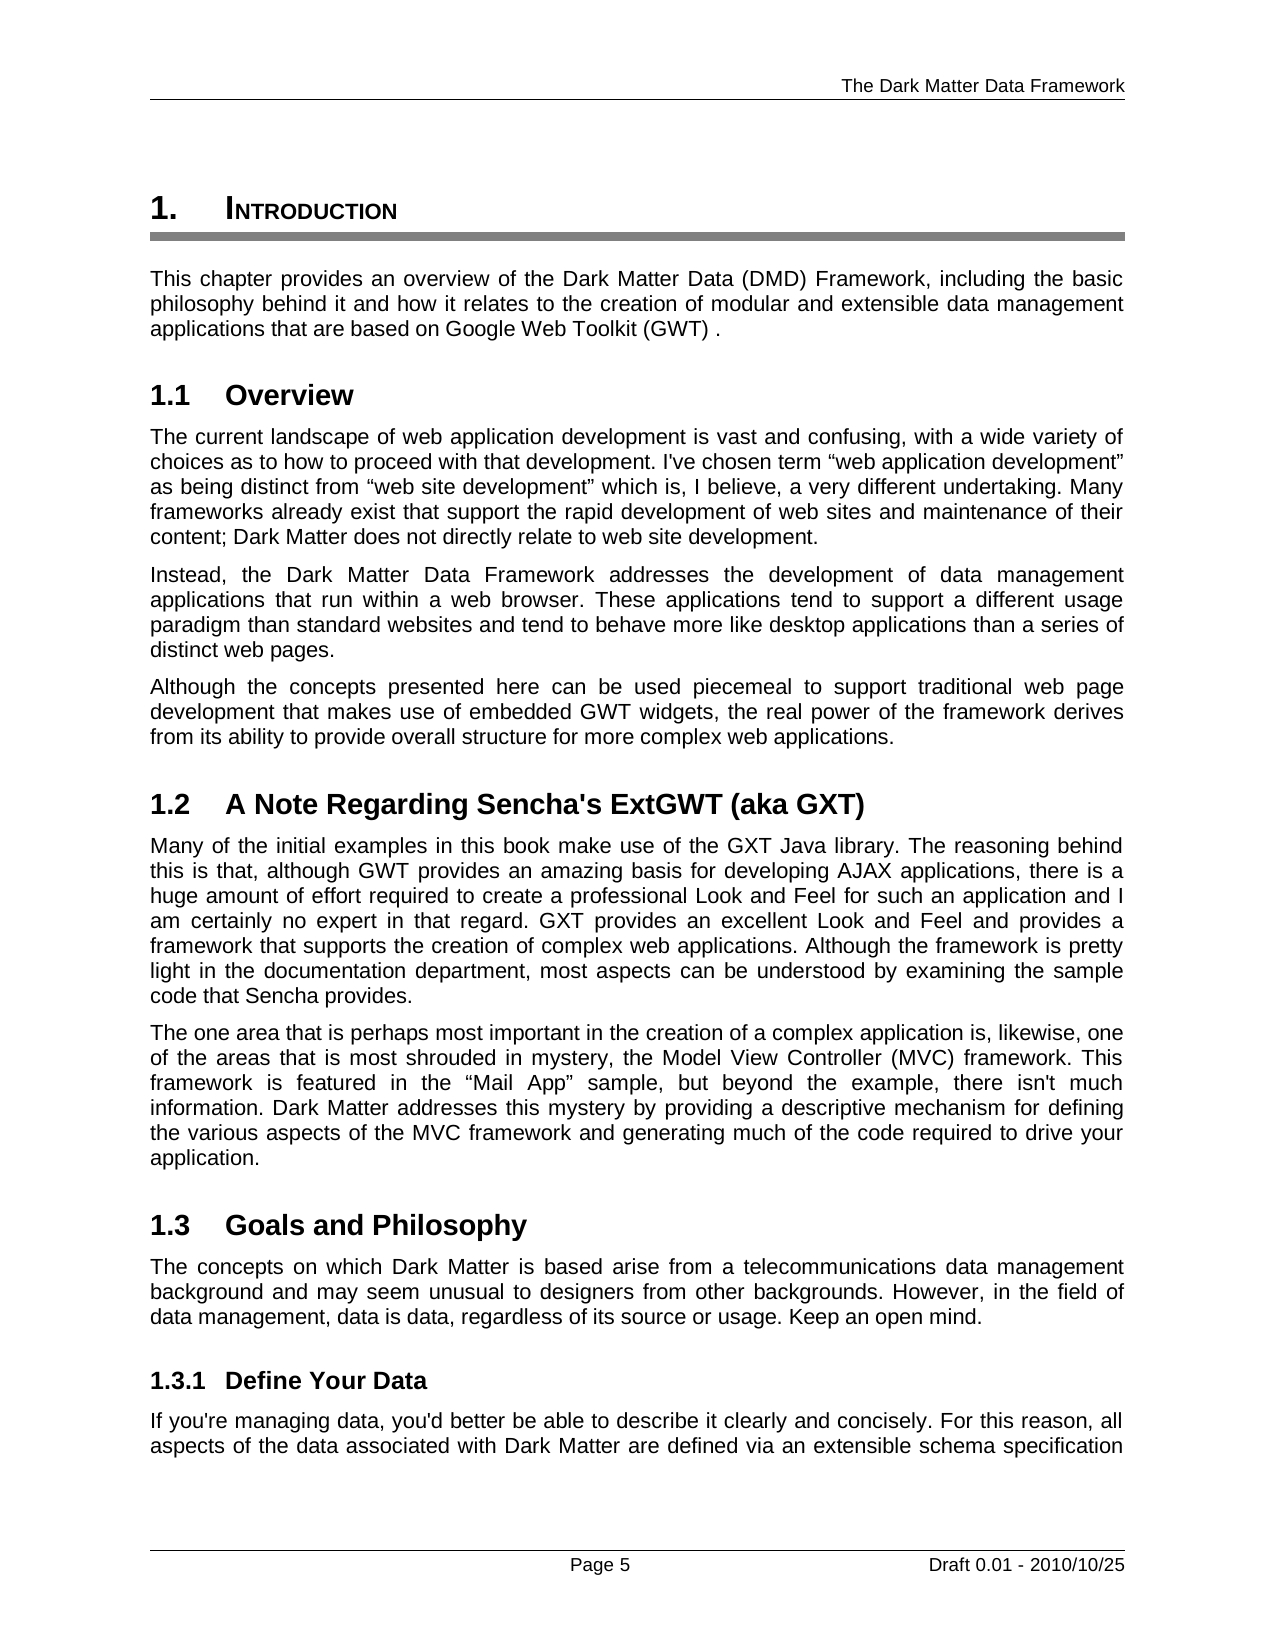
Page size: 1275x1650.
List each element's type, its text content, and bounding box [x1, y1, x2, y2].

text The concepts on which Dark Matter is based arise from a telecommunications data management background and may seem unusual to designers from other backgrounds. However, in the field of data management, data is data, regardless of its source or usage. Keep an open mind. [150, 1254, 1125, 1329]
text This chapter provides an overview of the Dark Matter Data (DMD) Framework, including the basic philosophy behind it and how it relates to the creation of modular and extensible data management applications that are based on Google Web Toolkit (GWT) . [150, 266, 1125, 341]
subtitle Define Your Data [150, 1366, 1125, 1395]
subtitle Goals and Philosophy [150, 1208, 1125, 1241]
text Although the concepts presented here can be used piecemeal to support traditional web page development that makes use of embedded GWT widgets, the real power of the framework derives from its ability to provide overall structure for more complex web applications. [150, 674, 1125, 749]
text Many of the initial examples in this book make use of the GXT Java library. The reasoning behind this is that, although GWT provides an amazing basis for developing AJAX applications, there is a huge amount of effort required to create a professional Look and Feel for such an application and I am certainly no expert in that regard. GXT provides an excellent Look and Feel and provides a framework that supports the creation of complex web applications. Although the framework is pretty light in the documentation department, most aspects can be understood by examining the sample code that Sencha provides. [150, 833, 1125, 1008]
subtitle A Note Regarding Sencha's ExtGWT (aka GXT) [150, 787, 1125, 820]
subtitle Overview [150, 378, 1125, 412]
text The current landscape of web application development is vast and confusing, with a wide variety of choices as to how to proceed with that development. I've chosen term “web application development” as being distinct from “web site development” which is, I believe, a very different undertaking. Many frameworks already exist that support the rapid development of web sites and maintenance of their content; Dark Matter does not directly relate to web site development. [150, 424, 1125, 549]
subtitle Introduction [150, 187, 1125, 232]
text The one area that is perhaps most important in the creation of a complex application is, likewise, one of the areas that is most shrouded in mystery, the Model View Controller (MVC) framework. This framework is featured in the “Mail App” sample, but beyond the example, there isn't much information. Dark Matter addresses this mystery by providing a descriptive mechanism for defining the various aspects of the MVC framework and generating much of the code required to drive your application. [150, 1020, 1125, 1170]
text If you're managing data, you'd better be able to describe it clearly and concisely. For this reason, all aspects of the data associated with Dark Matter are defined via an extensible schema specification [150, 1408, 1125, 1458]
text Instead, the Dark Matter Data Framework addresses the development of data management applications that run within a web browser. These applications tend to support a different usage paradigm than standard websites and tend to behave more like desktop applications than a series of distinct web pages. [150, 562, 1125, 662]
